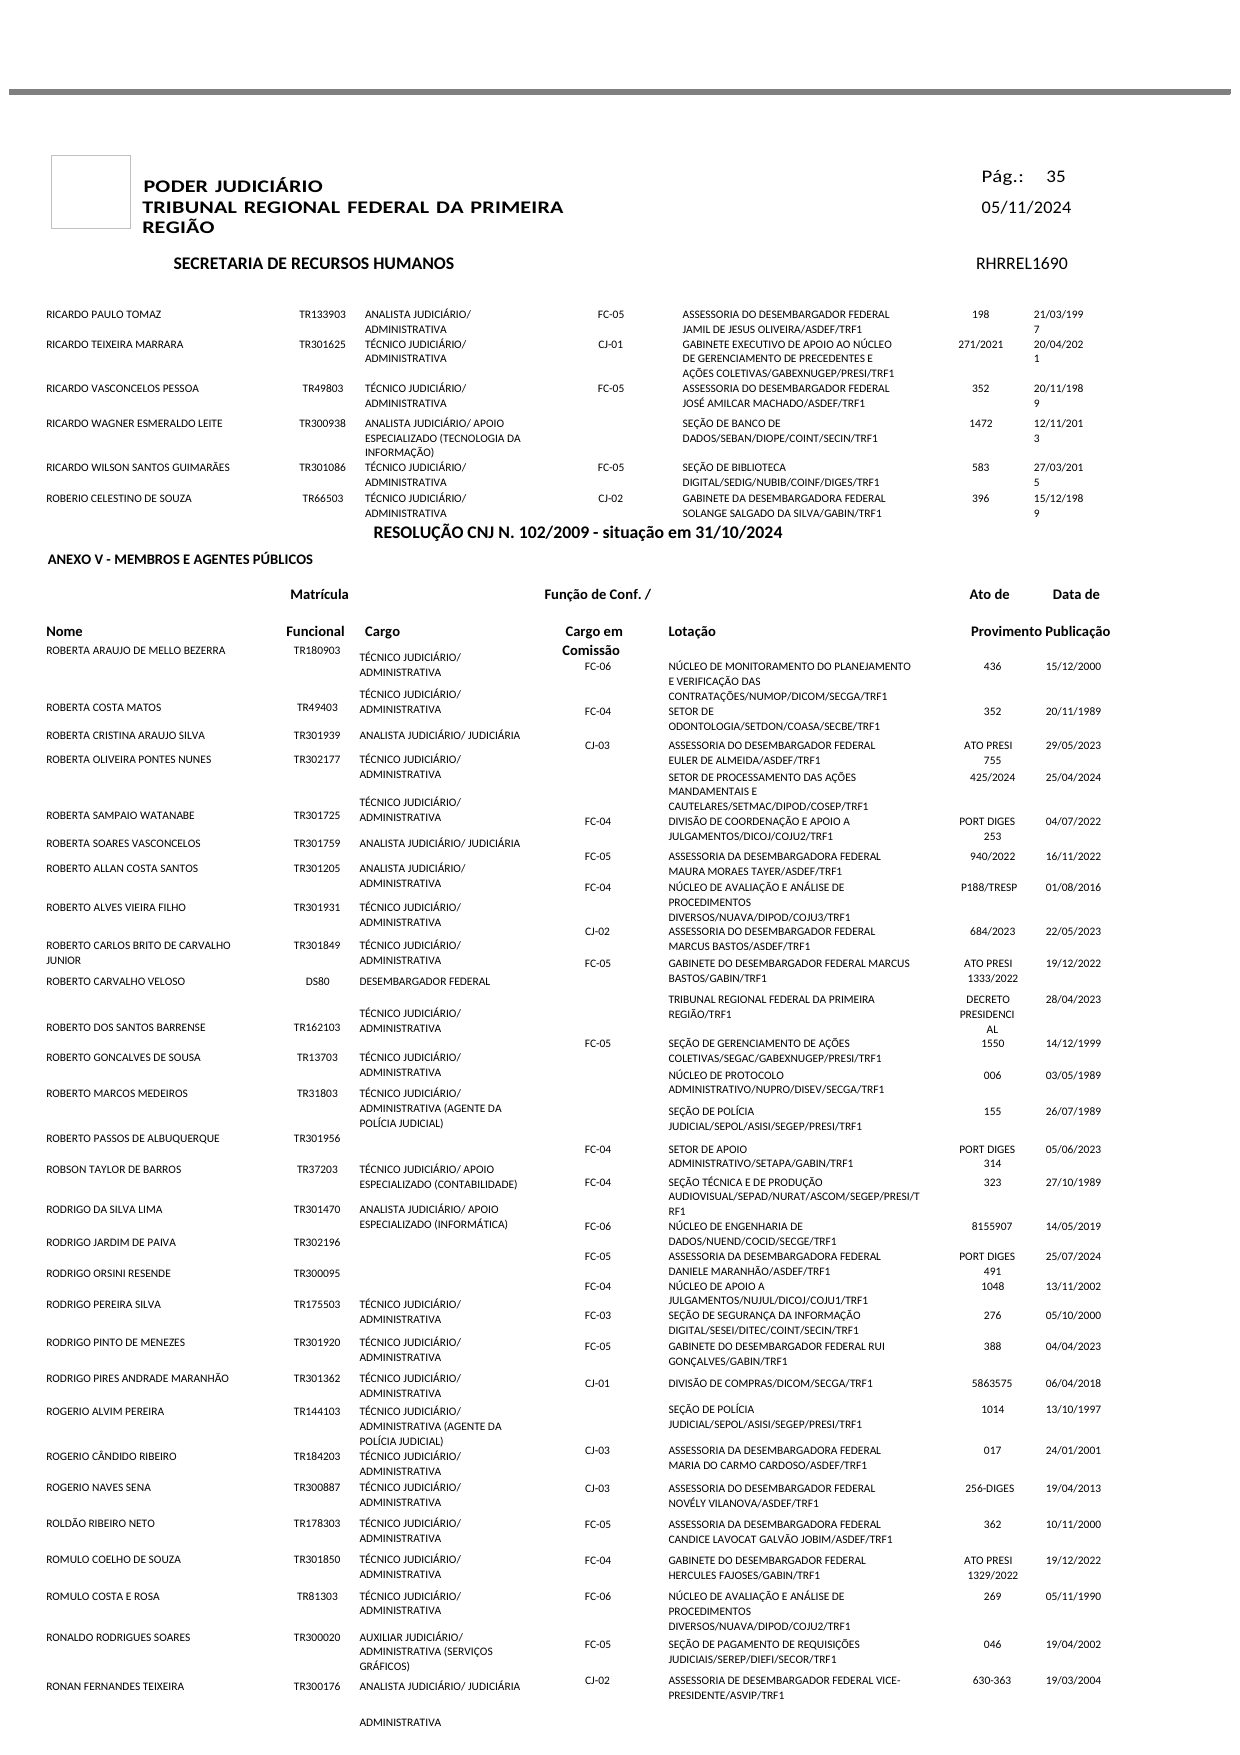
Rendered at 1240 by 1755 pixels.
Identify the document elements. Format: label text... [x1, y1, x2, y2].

table_cell TR300020 [286, 1630, 359, 1679]
table_cell SETOR DE ODONTOLOGIA/SETDON/COASA/SECBE/TRF1 [668, 704, 959, 738]
table_cell ANALISTA JUDICIÁRIO/ APOIO ESPECIALIZADO (TECNOLOGIA DA INFORMAÇÃO) [365, 416, 598, 461]
table_cell 256-DIGES [959, 1481, 1046, 1517]
table_cell TÉCNICO JUDICIÁRIO/ ADMINISTRATIVA [365, 461, 598, 492]
table_cell TR301470 [286, 1202, 359, 1235]
table_cell ROBERTO ALVES VIEIRA FILHO [46, 901, 286, 938]
table_cell TR301086 [299, 461, 365, 492]
table_cell RODRIGO ORSINI RESENDE [46, 1266, 286, 1298]
table_cell 13/11/2002 [1046, 1279, 1110, 1308]
table_cell PORT DIGES 314 [959, 1142, 1046, 1175]
table_cell FC-04 [562, 880, 668, 925]
table_cell TR300887 [286, 1480, 359, 1516]
table_cell ROBERTO CARVALHO VELOSO [46, 975, 286, 1006]
table_header TR133903 [299, 307, 365, 337]
table_cell SEÇÃO DE PAGAMENTO DE REQUISIÇÕES JUDICIAIS/SEREP/DIEFI/SECOR/TRF1 [668, 1637, 959, 1673]
table_cell NÚCLEO DE MONITORAMENTO DO PLANEJAMENTO E VERIFICAÇÃO DAS CONTRATAÇÕES/NUMOP/DICOM/SECGA/TRF1 [668, 660, 959, 704]
table_cell 017 [959, 1443, 1046, 1481]
table_cell 01/08/2016 [1046, 880, 1110, 925]
table_cell FC-06 [562, 1589, 668, 1637]
table_cell ROBERTO CARLOS BRITO DE CARVALHO JUNIOR [46, 939, 286, 975]
table_cell 583 [947, 461, 1034, 492]
table_cell ROMULO COSTA E ROSA [46, 1589, 286, 1630]
table_cell 20/04/2021 [1034, 337, 1088, 381]
table_cell CJ-02 [562, 1673, 668, 1706]
table_cell SEÇÃO DE BANCO DE DADOS/SEBAN/DIOPE/COINT/SECIN/TRF1 [683, 416, 947, 461]
table_cell CJ-03 [562, 739, 668, 770]
table_cell TÉCNICO JUDICIÁRIO/ ADMINISTRATIVA [365, 492, 598, 521]
table_cell RODRIGO PIRES ANDRADE MARANHÃO [46, 1372, 286, 1404]
table_cell 22/05/2023 [1046, 925, 1110, 956]
table_cell TÉCNICO JUDICIÁRIO/ ADMINISTRATIVA [359, 901, 545, 938]
table_cell FC-05 [562, 1037, 668, 1068]
table_header Funcional [286, 622, 359, 643]
table_cell TR66503 [299, 492, 365, 521]
table_cell TR49803 [299, 381, 365, 416]
table_cell DIVISÃO DE COMPRAS/DICOM/SECGA/TRF1 [668, 1376, 959, 1402]
table_cell ROGERIO ALVIM PEREIRA [46, 1405, 286, 1449]
table_cell TR301625 [299, 337, 365, 381]
table_cell ASSESSORIA DO DESEMBARGADOR FEDERAL NOVÉLY VILANOVA/ASDEF/TRF1 [668, 1481, 959, 1517]
table_cell TÉCNICO JUDICIÁRIO/ ADMINISTRATIVA [359, 1298, 545, 1336]
table_cell TÉCNICO JUDICIÁRIO/ ADMINISTRATIVA (AGENTE DA POLÍCIA JUDICIAL) [359, 1405, 545, 1449]
table_header FC-05 [598, 307, 682, 337]
table_cell TR175503 [286, 1298, 359, 1336]
table_cell ROBERTA SOARES VASCONCELOS [46, 837, 286, 861]
table_cell FC-05 [562, 1517, 668, 1553]
table_header 198 [947, 307, 1034, 337]
table_cell ROBSON TAYLOR DE BARROS [46, 1163, 286, 1202]
table_cell TRIBUNAL REGIONAL FEDERAL DA PRIMEIRA REGIÃO/TRF1 [668, 992, 959, 1037]
table_cell DS80 [286, 975, 359, 1006]
table_cell 20/11/1989 [1034, 381, 1088, 416]
table_cell RODRIGO DA SILVA LIMA [46, 1202, 286, 1235]
table_cell 14/05/2019 [1046, 1219, 1110, 1249]
table_cell TR300938 [299, 416, 365, 461]
table_cell [359, 1235, 545, 1266]
table_cell TÉCNICO JUDICIÁRIO/ ADMINISTRATIVA [359, 1449, 545, 1480]
table_cell [562, 770, 668, 814]
table_cell ROGERIO CÂNDIDO RIBEIRO [46, 1449, 286, 1480]
table_cell 046 [959, 1637, 1046, 1673]
table_cell ROBERTA SAMPAIO WATANABE [46, 796, 286, 837]
table_cell SETOR DE PROCESSAMENTO DAS AÇÕES MANDAMENTAIS E CAUTELARES/SETMAC/DIPOD/COSEP/TRF1 [668, 770, 959, 814]
table_cell SEÇÃO DE BIBLIOTECA DIGITAL/SEDIG/NUBIB/COINF/DIGES/TRF1 [683, 461, 947, 492]
table_cell [562, 1068, 668, 1104]
table_cell FC-05 [598, 461, 682, 492]
table_cell 25/04/2024 [1046, 770, 1110, 814]
table_cell [359, 1266, 545, 1298]
table_cell TR301849 [286, 939, 359, 975]
table_cell [598, 416, 682, 461]
table_cell FC-04 [562, 1175, 668, 1219]
table_cell 8155907 [959, 1219, 1046, 1249]
table_cell ROBERTO ALLAN COSTA SANTOS [46, 861, 286, 901]
table_cell ASSESSORIA DA DESEMBARGADORA FEDERAL CANDICE LAVOCAT GALVÃO JOBIM/ASDEF/TRF1 [668, 1517, 959, 1553]
table_cell ANALISTA JUDICIÁRIO/ APOIO ESPECIALIZADO (INFORMÁTICA) [359, 1202, 545, 1235]
table_header Cargo em Comissão [562, 622, 668, 659]
table_cell SEÇÃO TÉCNICA E DE PRODUÇÃO AUDIOVISUAL/SEPAD/NURAT/ASCOM/SEGEP/PRESI/T RF1 [668, 1175, 959, 1219]
table_cell 425/2024 [959, 770, 1046, 814]
table_cell 276 [959, 1309, 1046, 1340]
table_cell ASSESSORIA DO DESEMBARGADOR FEDERAL JOSÉ AMILCAR MACHADO/ASDEF/TRF1 [683, 381, 947, 416]
table_cell 630-363 [959, 1673, 1046, 1706]
table_cell FC-04 [562, 814, 668, 849]
table_cell 28/04/2023 [1046, 992, 1110, 1037]
table_header RICARDO PAULO TOMAZ [46, 307, 299, 337]
table_cell NÚCLEO DE PROTOCOLO ADMINISTRATIVO/NUPRO/DISEV/SECGA/TRF1 [668, 1068, 959, 1104]
table_cell 19/04/2002 [1046, 1637, 1110, 1673]
table_cell ATO PRESI 1329/2022 [959, 1553, 1046, 1589]
table_cell TR301759 [286, 837, 359, 861]
table_cell RICARDO TEIXEIRA MARRARA [46, 337, 299, 381]
table_cell P188/TRESP [959, 880, 1046, 925]
table_cell SEÇÃO DE SEGURANÇA DA INFORMAÇÃO DIGITAL/SESEI/DITEC/COINT/SECIN/TRF1 [668, 1309, 959, 1340]
table_cell 24/01/2001 [1046, 1443, 1110, 1481]
table_cell FC-06 [562, 1219, 668, 1249]
table_cell DESEMBARGADOR FEDERAL [359, 975, 545, 1006]
table_cell TÉCNICO JUDICIÁRIO/ ADMINISTRATIVA [359, 796, 545, 837]
table_cell 352 [947, 381, 1034, 416]
table_cell 19/04/2013 [1046, 1481, 1110, 1517]
table_cell TÉCNICO JUDICIÁRIO/ ADMINISTRATIVA [365, 337, 598, 381]
table_cell TR37203 [286, 1163, 359, 1202]
table_cell ASSESSORIA DA DESEMBARGADORA FEDERAL MARIA DO CARMO CARDOSO/ASDEF/TRF1 [668, 1443, 959, 1481]
table_cell TR301939 [286, 728, 359, 753]
table_cell 19/12/2022 [1046, 956, 1110, 992]
table_cell NÚCLEO DE ENGENHARIA DE DADOS/NUEND/COCID/SECGE/TRF1 [668, 1219, 959, 1249]
table_cell 25/07/2024 [1046, 1249, 1110, 1279]
table_cell 352 [959, 704, 1046, 738]
table_cell ATO PRESI 755 [959, 739, 1046, 770]
table_cell 13/10/1997 [1046, 1402, 1110, 1443]
table_cell TR300095 [286, 1266, 359, 1298]
table_cell SETOR DE APOIO ADMINISTRATIVO/SETAPA/GABIN/TRF1 [668, 1142, 959, 1175]
table_cell 29/05/2023 [1046, 739, 1110, 770]
table_cell RODRIGO PEREIRA SILVA [46, 1298, 286, 1336]
table_cell TR300176 [286, 1679, 359, 1699]
table_cell FC-04 [562, 704, 668, 738]
table_cell FC-05 [562, 1249, 668, 1279]
table_header ASSESSORIA DO DESEMBARGADOR FEDERAL JAMIL DE JESUS OLIVEIRA/ASDEF/TRF1 [683, 307, 947, 337]
table_cell TR301725 [286, 796, 359, 837]
table_cell 26/07/1989 [1046, 1104, 1110, 1142]
table_cell TR301920 [286, 1336, 359, 1372]
table_cell TR302177 [286, 753, 359, 796]
table_cell ASSESSORIA DA DESEMBARGADORA FEDERAL MAURA MORAES TAYER/ASDEF/TRF1 [668, 849, 959, 880]
table_cell TR180903 [286, 643, 359, 687]
table_cell ROLDÃO RIBEIRO NETO [46, 1516, 286, 1553]
table_cell RONAN FERNANDES TEIXEIRA [46, 1679, 286, 1699]
table_cell TÉCNICO JUDICIÁRIO/ ADMINISTRATIVA [359, 1006, 545, 1050]
text SECRETARIA DE RECURSOS HUMANOS RHRREL1690 [46, 247, 1100, 275]
table_cell 14/12/1999 [1046, 1037, 1110, 1068]
table_cell TÉCNICO JUDICIÁRIO/ ADMINISTRATIVA [359, 1336, 545, 1372]
table_cell TR31803 [286, 1086, 359, 1131]
table_cell ROBERIO CELESTINO DE SOUZA [46, 492, 299, 521]
table_cell 04/07/2022 [1046, 814, 1110, 849]
table_cell PORT DIGES 491 [959, 1249, 1046, 1279]
table_cell 05/06/2023 [1046, 1142, 1110, 1175]
table_cell 16/11/2022 [1046, 849, 1110, 880]
table_cell TÉCNICO JUDICIÁRIO/ ADMINISTRATIVA [359, 1372, 545, 1404]
table_cell TÉCNICO JUDICIÁRIO/ ADMINISTRATIVA (AGENTE DA POLÍCIA JUDICIAL) [359, 1086, 545, 1131]
table_cell RODRIGO JARDIM DE PAIVA [46, 1235, 286, 1266]
table_cell 04/04/2023 [1046, 1340, 1110, 1376]
table_cell TÉCNICO JUDICIÁRIO/ ADMINISTRATIVA [359, 939, 545, 975]
table_cell CJ-03 [562, 1481, 668, 1517]
table_cell 12/11/2013 [1034, 416, 1088, 461]
table_cell 1014 [959, 1402, 1046, 1443]
table_cell ANALISTA JUDICIÁRIO/ ADMINISTRATIVA [359, 861, 545, 901]
table_cell TÉCNICO JUDICIÁRIO/ ADMINISTRATIVA [359, 1480, 545, 1516]
table_cell 03/05/1989 [1046, 1068, 1110, 1104]
table_cell CJ-03 [562, 1443, 668, 1481]
table_cell 940/2022 [959, 849, 1046, 880]
table_cell [562, 1402, 668, 1443]
table_cell TR144103 [286, 1405, 359, 1449]
table_header ANALISTA JUDICIÁRIO/ ADMINISTRATIVA [365, 307, 598, 337]
table_cell TR178303 [286, 1516, 359, 1553]
table_cell NÚCLEO DE AVALIAÇÃO E ANÁLISE DE PROCEDIMENTOS DIVERSOS/NUAVA/DIPOD/COJU2/TRF1 [668, 1589, 959, 1637]
table_cell 27/10/1989 [1046, 1175, 1110, 1219]
table_cell TR302196 [286, 1235, 359, 1266]
table_header [46, 607, 553, 1715]
table_cell 323 [959, 1175, 1046, 1219]
table_cell 15/12/1989 [1034, 492, 1088, 521]
table_cell AUXILIAR JUDICIÁRIO/ ADMINISTRATIVA (SERVIÇOS GRÁFICOS) [359, 1630, 545, 1679]
table_cell SEÇÃO DE POLÍCIA JUDICIAL/SEPOL/ASISI/SEGEP/PRESI/TRF1 [668, 1104, 959, 1142]
table_cell [562, 1104, 668, 1142]
table_cell RICARDO WAGNER ESMERALDO LEITE [46, 416, 299, 461]
table_cell ASSESSORIA DO DESEMBARGADOR FEDERAL MARCUS BASTOS/ASDEF/TRF1 [668, 925, 959, 956]
table_cell ROBERTA ARAUJO DE MELLO BEZERRA [46, 643, 286, 687]
text RESOLUÇÃO CNJ N. 102/2009 - situação em 31/10/2024 [79, 521, 1077, 543]
table_cell 10/11/2000 [1046, 1517, 1110, 1553]
table_cell ATO PRESI 1333/2022 [959, 956, 1046, 992]
table_cell ROBERTO DOS SANTOS BARRENSE [46, 1006, 286, 1050]
table_cell TR301850 [286, 1553, 359, 1589]
table_cell 05/11/1990 [1046, 1589, 1110, 1637]
table_header Nome [46, 622, 286, 643]
table_cell TR162103 [286, 1006, 359, 1050]
table_cell TÉCNICO JUDICIÁRIO/ ADMINISTRATIVA [365, 381, 598, 416]
table_cell CJ-01 [562, 1376, 668, 1402]
table_cell ROGERIO NAVES SENA [46, 1480, 286, 1516]
table_cell [359, 1131, 545, 1162]
table_cell FC-05 [562, 1637, 668, 1673]
table_cell 15/12/2000 [1046, 660, 1110, 704]
table_cell TR81303 [286, 1589, 359, 1630]
table_cell TÉCNICO JUDICIÁRIO/ ADMINISTRATIVA [359, 1050, 545, 1086]
table_cell 20/11/1989 [1046, 704, 1110, 738]
table_cell RICARDO WILSON SANTOS GUIMARÃES [46, 461, 299, 492]
table_cell FC-06 [562, 660, 668, 704]
table_cell FC-04 [562, 1279, 668, 1308]
table_cell GABINETE EXECUTIVO DE APOIO AO NÚCLEO DE GERENCIAMENTO DE PRECEDENTES E AÇÕES COLETIVAS/GABEXNUGEP/PRESI/TRF1 [683, 337, 947, 381]
table_cell 19/12/2022 [1046, 1553, 1110, 1589]
table_cell 06/04/2018 [1046, 1376, 1110, 1402]
table_cell 155 [959, 1104, 1046, 1142]
table_cell FC-04 [562, 1553, 668, 1589]
table_header Lotação Provimento Publicação [668, 622, 1110, 659]
table_cell TR301205 [286, 861, 359, 901]
table_cell GABINETE DO DESEMBARGADOR FEDERAL MARCUS BASTOS/GABIN/TRF1 [668, 956, 959, 992]
table_cell ROBERTA OLIVEIRA PONTES NUNES [46, 753, 286, 796]
text Matrícula Função de Conf. / Ato de Data de [46, 577, 1100, 605]
table_cell GABINETE DO DESEMBARGADOR FEDERAL RUI GONÇALVES/GABIN/TRF1 [668, 1340, 959, 1376]
table_cell TÉCNICO JUDICIÁRIO/ APOIO ESPECIALIZADO (CONTABILIDADE) [359, 1163, 545, 1202]
subtitle ANEXO V - MEMBROS E AGENTES PÚBLICOS [48, 550, 1100, 568]
table_cell 5863575 [959, 1376, 1046, 1402]
table_cell DIVISÃO DE COORDENAÇÃO E APOIO A JULGAMENTOS/DICOJ/COJU2/TRF1 [668, 814, 959, 849]
table_header 21/03/1997 [1034, 307, 1088, 337]
table_cell CJ-02 [562, 925, 668, 956]
table_cell TR301362 [286, 1372, 359, 1404]
table_cell NÚCLEO DE AVALIAÇÃO E ANÁLISE DE PROCEDIMENTOS DIVERSOS/NUAVA/DIPOD/COJU3/TRF1 [668, 880, 959, 925]
table_cell RICARDO VASCONCELOS PESSOA [46, 381, 299, 416]
table_cell GABINETE DA DESEMBARGADORA FEDERAL SOLANGE SALGADO DA SILVA/GABIN/TRF1 [683, 492, 947, 521]
table_cell 684/2023 [959, 925, 1046, 956]
table_cell ANALISTA JUDICIÁRIO/ JUDICIÁRIA [359, 837, 545, 861]
table_cell 006 [959, 1068, 1046, 1104]
table_cell ROBERTA COSTA MATOS [46, 687, 286, 728]
table_cell TR301956 [286, 1131, 359, 1162]
table_cell ROBERTO GONCALVES DE SOUSA [46, 1050, 286, 1086]
table_cell TÉCNICO JUDICIÁRIO/ ADMINISTRATIVA [359, 1589, 545, 1630]
table_cell NÚCLEO DE APOIO A JULGAMENTOS/NUJUL/DICOJ/COJU1/TRF1 [668, 1279, 959, 1308]
table_cell TR301931 [286, 901, 359, 938]
table_cell FC-03 [562, 1309, 668, 1340]
table_cell [562, 992, 668, 1037]
table_cell FC-05 [562, 849, 668, 880]
table_cell SEÇÃO DE POLÍCIA JUDICIAL/SEPOL/ASISI/SEGEP/PRESI/TRF1 [668, 1402, 959, 1443]
table_cell ROBERTO MARCOS MEDEIROS [46, 1086, 286, 1131]
table_cell ROMULO COELHO DE SOUZA [46, 1553, 286, 1589]
table_cell RODRIGO PINTO DE MENEZES [46, 1336, 286, 1372]
table_cell ANALISTA JUDICIÁRIO/ JUDICIÁRIA [359, 728, 545, 753]
table_cell 27/03/2015 [1034, 461, 1088, 492]
table_cell ANALISTA JUDICIÁRIO/ JUDICIÁRIA [359, 1679, 545, 1699]
table_cell FC-05 [562, 956, 668, 992]
table_cell 396 [947, 492, 1034, 521]
table_header Cargo [359, 622, 545, 643]
table_cell CJ-02 [598, 492, 682, 521]
table_cell FC-05 [598, 381, 682, 416]
table_cell 1550 [959, 1037, 1046, 1068]
table_cell TR49403 [286, 687, 359, 728]
table_cell FC-05 [562, 1340, 668, 1376]
table_cell TR13703 [286, 1050, 359, 1086]
table_cell TÉCNICO JUDICIÁRIO/ ADMINISTRATIVA [359, 753, 545, 796]
table_cell TÉCNICO JUDICIÁRIO/ ADMINISTRATIVA [359, 1516, 545, 1553]
table_cell 271/2021 [947, 337, 1034, 381]
table_cell TÉCNICO JUDICIÁRIO/ ADMINISTRATIVA [359, 1553, 545, 1589]
table_cell TÉCNICO JUDICIÁRIO/ ADMINISTRATIVA [359, 687, 545, 728]
table_cell 269 [959, 1589, 1046, 1637]
table_cell SEÇÃO DE GERENCIAMENTO DE AÇÕES COLETIVAS/SEGAC/GABEXNUGEP/PRESI/TRF1 [668, 1037, 959, 1068]
table_cell ASSESSORIA DE DESEMBARGADOR FEDERAL VICE- PRESIDENTE/ASVIP/TRF1 [668, 1673, 959, 1706]
table_cell 1048 [959, 1279, 1046, 1308]
table_cell 436 [959, 660, 1046, 704]
table_cell FC-04 [562, 1142, 668, 1175]
table_cell CJ-01 [598, 337, 682, 381]
table_cell 1472 [947, 416, 1034, 461]
table_cell TR184203 [286, 1449, 359, 1480]
table_cell RONALDO RODRIGUES SOARES [46, 1630, 286, 1679]
table_cell GABINETE DO DESEMBARGADOR FEDERAL HERCULES FAJOSES/GABIN/TRF1 [668, 1553, 959, 1589]
table_cell ASSESSORIA DO DESEMBARGADOR FEDERAL EULER DE ALMEIDA/ASDEF/TRF1 [668, 739, 959, 770]
table_cell TÉCNICO JUDICIÁRIO/ ADMINISTRATIVA [359, 643, 545, 687]
table_cell 362 [959, 1517, 1046, 1553]
table_cell PORT DIGES 253 [959, 814, 1046, 849]
table_header [553, 607, 1110, 1715]
table_cell 19/03/2004 [1046, 1673, 1110, 1706]
table_cell 388 [959, 1340, 1046, 1376]
table_cell ASSESSORIA DA DESEMBARGADORA FEDERAL DANIELE MARANHÃO/ASDEF/TRF1 [668, 1249, 959, 1279]
table_cell 05/10/2000 [1046, 1309, 1110, 1340]
table_cell ROBERTA CRISTINA ARAUJO SILVA [46, 728, 286, 753]
table_cell DECRETO PRESIDENCI AL [959, 992, 1046, 1037]
table_cell ROBERTO PASSOS DE ALBUQUERQUE [46, 1131, 286, 1162]
